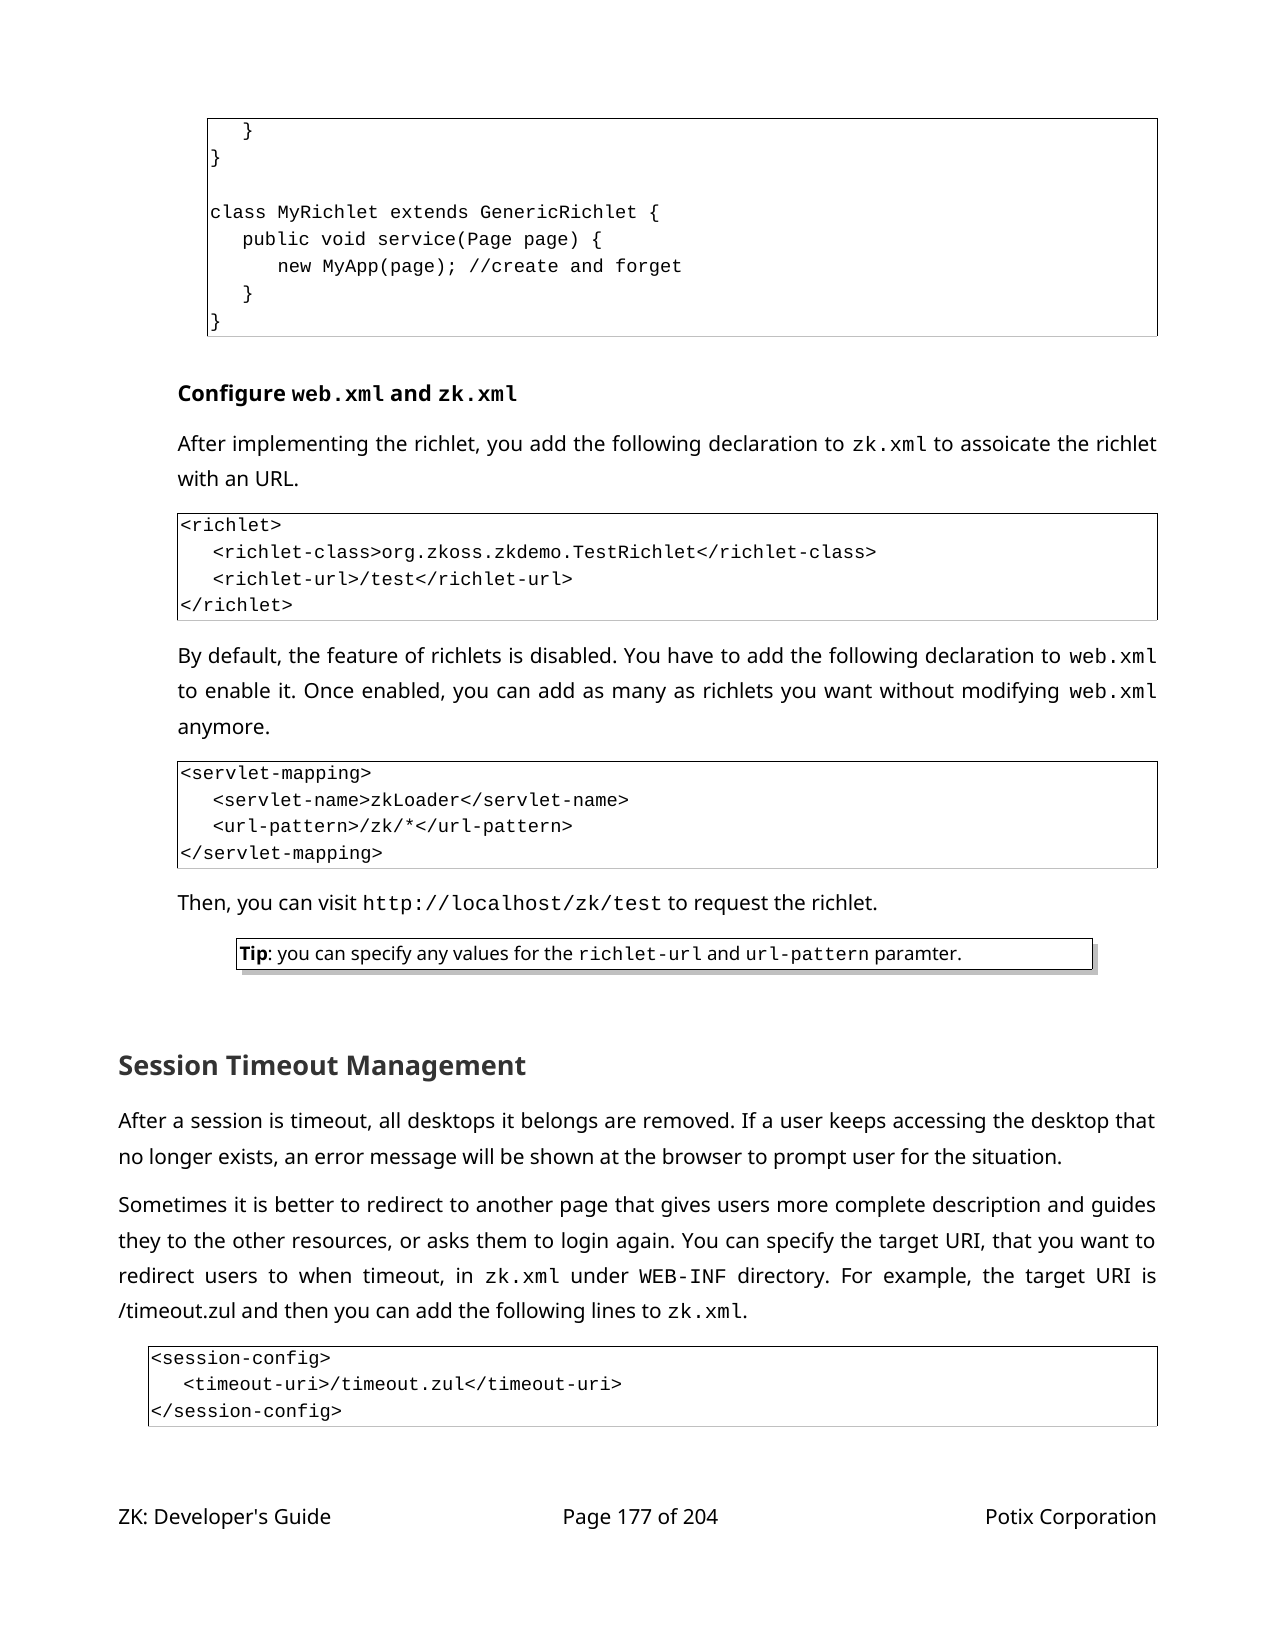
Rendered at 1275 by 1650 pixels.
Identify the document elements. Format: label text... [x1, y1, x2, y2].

text } [208, 119, 1157, 142]
text <servlet-mapping> <servlet-name>zkLoader</servlet-name> <url-pattern>/zk/*</url-pattern> </servlet-mapping> [178, 762, 1157, 868]
text } [208, 281, 1157, 306]
text public void service(Page page) { [208, 227, 1157, 251]
text class MyRichlet extends GenericRichlet { [208, 200, 1157, 224]
text <richlet> <richlet-class>org.zkoss.zkdemo.TestRichlet</richlet-class> <richlet-url>/test</richlet-url> </richlet> [178, 514, 1157, 620]
text new MyApp(page); //create and forget [208, 254, 1157, 278]
subtitle Configure web.xml and zk.xml [177, 378, 1157, 408]
text <session-config> <timeout-uri>/timeout.zul</timeout-uri> </session-config> [149, 1347, 1157, 1426]
text Then, you can visit http://localhost/zk/test to request the richlet. [177, 888, 1157, 917]
text } [208, 308, 1157, 336]
text Tip: you can specify any values for the richlet-url and url-pattern paramter. [237, 939, 1092, 969]
text After a session is timeout, all desktops it belongs are removed. If a user keeps accessing the desktop that no longer exists, an error message will be shown at the browser to prompt user for the situation. [118, 1107, 1157, 1170]
text By default, the feature of richlets is disabled. You have to add the following declaration to web.xml to enable it. Once enabled, you can add as many as richlets you want without modifying web.xml anymore. [177, 641, 1157, 740]
subtitle Session Timeout Management [118, 1046, 1157, 1083]
text Sometimes it is better to redirect to another page that gives users more complete description and guides they to the other resources, or asks them to login again. You can specify the target URI, that you want to redirect users to when timeout, in zk.xml under WEB-INF directory. For example, the target URI is /timeout.zul and then you can add the following lines to zk.xml. [118, 1191, 1157, 1325]
text After implementing the richlet, you add the following declaration to zk.xml to assoicate the richlet with an URL. [177, 429, 1157, 493]
text } [208, 145, 1157, 169]
